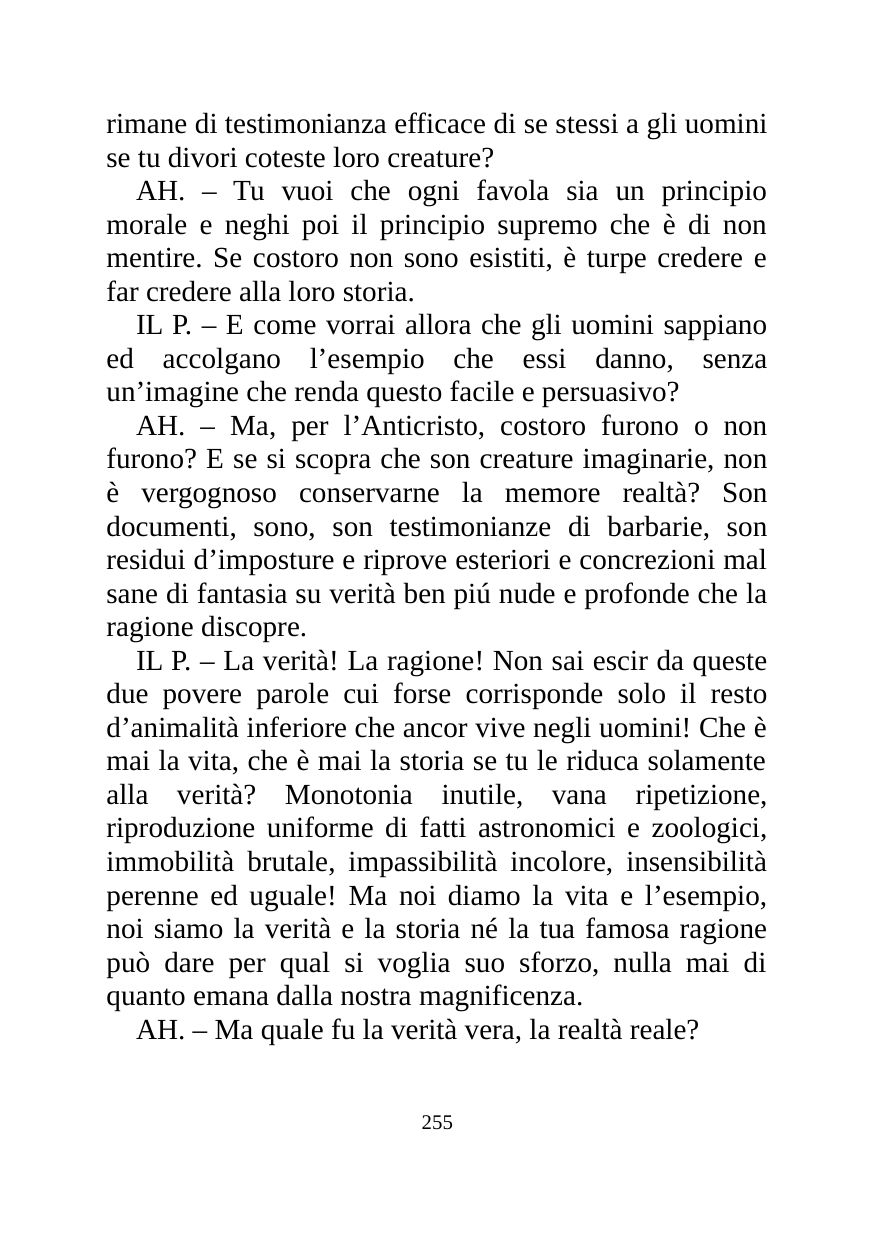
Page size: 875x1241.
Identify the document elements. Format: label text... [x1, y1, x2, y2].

text rimane di testimonianza efficace di se stessi a gli uomini se tu divori coteste loro creature? [106, 106, 768, 173]
text AH. – Tu vuoi che ogni favola sia un principio morale e neghi poi il principio supremo che è di non mentire. Se costoro non sono esistiti, è turpe credere e far credere alla loro storia. [106, 173, 768, 307]
text AH. – Ma, per l’Anticristo, costoro furono o non furono? E se si scopra che son creature imaginarie, non è vergognoso conservarne la memore realtà? Son documenti, sono, son testimonianze di barbarie, son residui d’imposture e riprove esteriori e concrezioni mal sane di fantasia su verità ben piú nude e profonde che la ragione discopre. [106, 408, 768, 643]
text IL P. – E come vorrai allora che gli uomini sappiano ed accolgano l’esempio che essi danno, senza un’imagine che renda questo facile e persuasivo? [106, 307, 768, 408]
text IL P. – La verità! La ragione! Non sai escir da queste due povere parole cui forse corrisponde solo il resto d’animalità inferiore che ancor vive negli uomini! Che è mai la vita, che è mai la storia se tu le riduca solamente alla verità? Monotonia inutile, vana ripetizione, riproduzione uniforme di fatti astronomici e zoologici, immobilità brutale, impassibilità incolore, insensibilità perenne ed uguale! Ma noi diamo la vita e l’esempio, noi siamo la verità e la storia né la tua famosa ragione può dare per qual si voglia suo sforzo, nulla mai di quanto emana dalla nostra magnificenza. [106, 643, 768, 1012]
text AH. – Ma quale fu la verità vera, la realtà reale? [106, 1012, 768, 1045]
